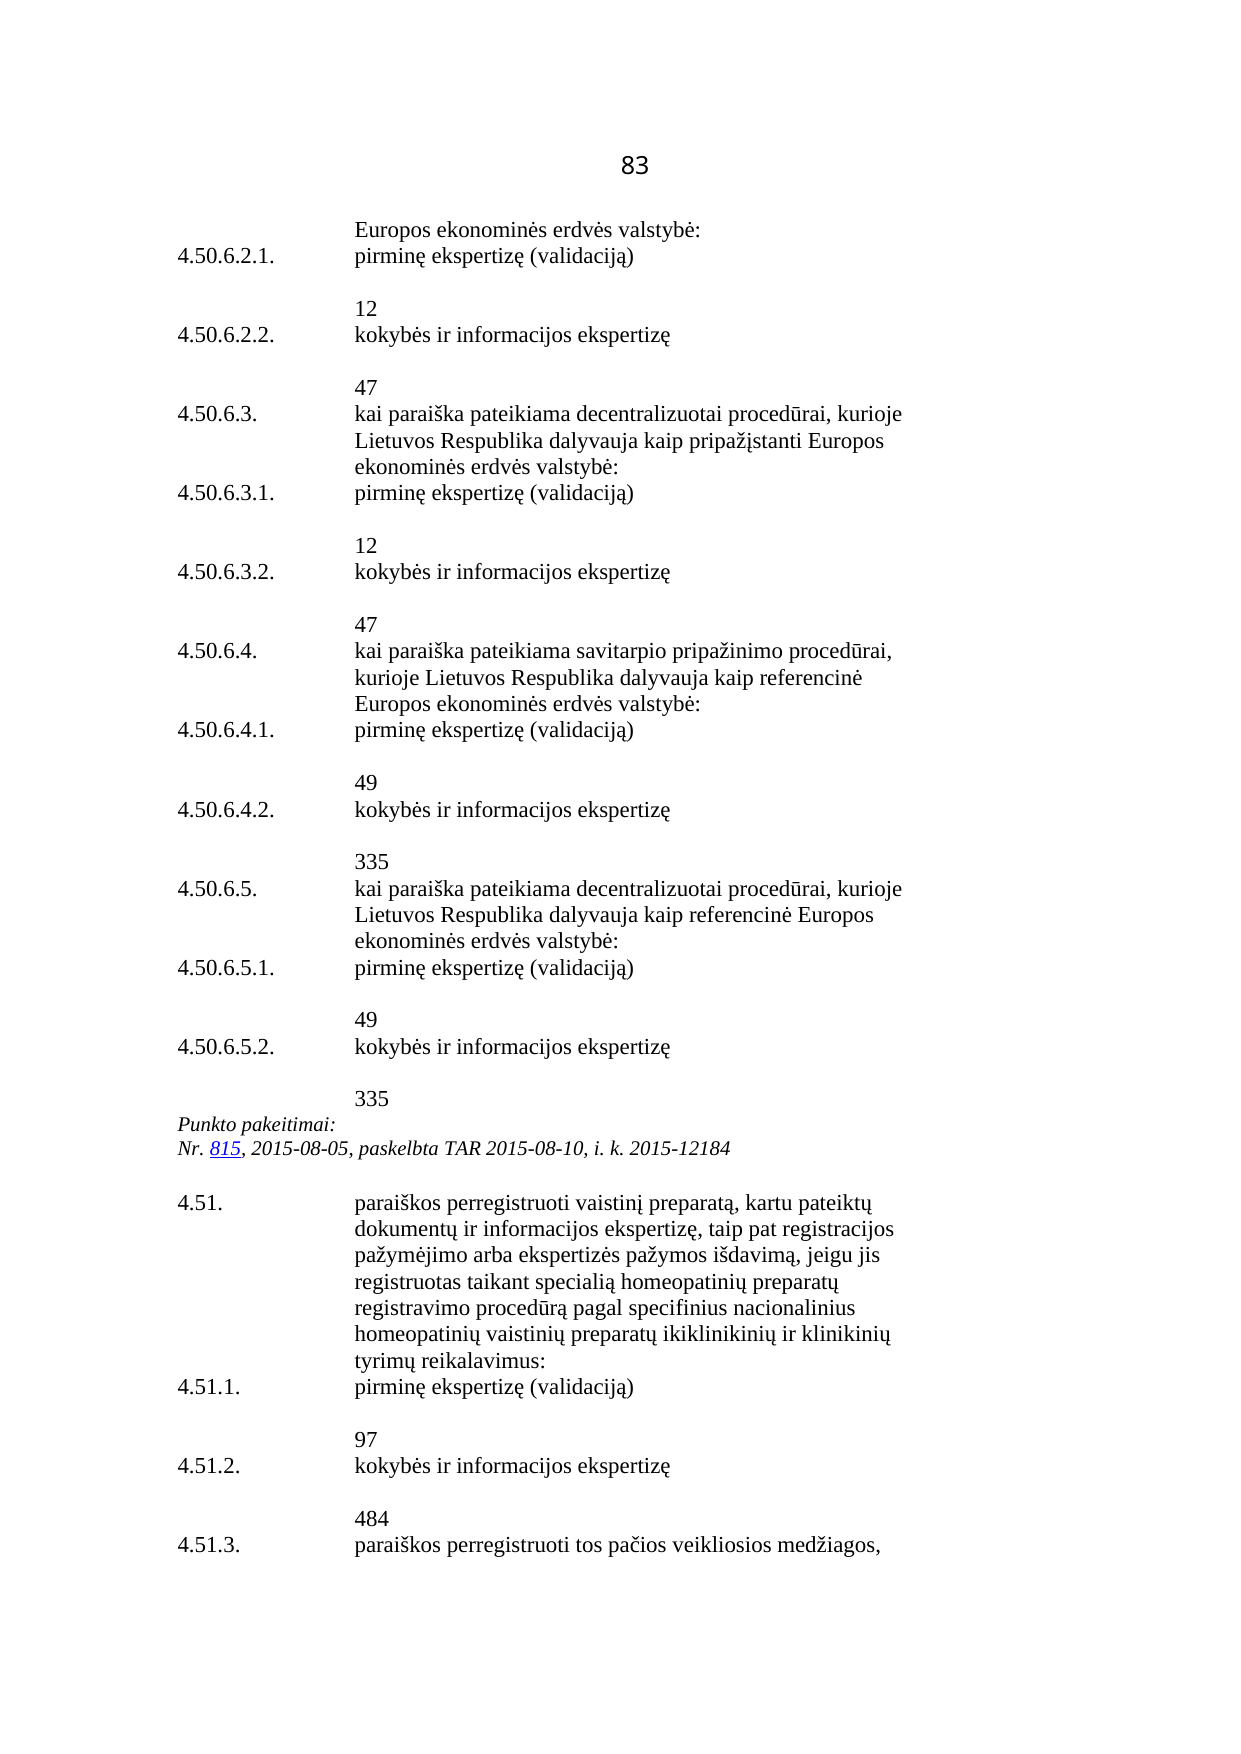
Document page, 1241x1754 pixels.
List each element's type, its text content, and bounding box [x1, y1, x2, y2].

text ekonominės erdvės valstybė: [354, 927, 945, 954]
text 4.51.2. kokybės ir informacijos ekspertizę 484 [177, 1452, 945, 1531]
text 4.50.6.4.2. kokybės ir informacijos ekspertizę 335 [177, 796, 945, 875]
text ekonominės erdvės valstybė: [354, 453, 945, 479]
text 4.50.6.2.1. pirminę ekspertizę (validaciją) 12 [177, 242, 945, 321]
text 4.50.6.5. kai paraiška pateikiama decentralizuotai procedūrai, kurioje [177, 875, 945, 901]
text 4.51. paraiškos perregistruoti vaistinį preparatą, kartu pateiktų [177, 1189, 945, 1215]
text Europos ekonominės erdvės valstybė: [354, 690, 945, 717]
text registruotas taikant specialią homeopatinių preparatų [354, 1268, 945, 1294]
text Lietuvos Respublika dalyvauja kaip referencinė Europos [354, 901, 945, 927]
text 4.50.6.4. kai paraiška pateikiama savitarpio pripažinimo procedūrai, [177, 637, 945, 664]
text Lietuvos Respublika dalyvauja kaip pripažįstanti Europos [354, 427, 945, 453]
text pažymėjimo arba ekspertizės pažymos išdavimą, jeigu jis [354, 1241, 945, 1268]
text Nr. 815, 2015-08-05, paskelbta TAR 2015-08-10, i. k. 2015-12184 [177, 1136, 1093, 1160]
text 4.51.3. paraiškos perregistruoti tos pačios veikliosios medžiagos, [177, 1531, 945, 1558]
text 4.51.1. pirminę ekspertizę (validaciją) 97 [177, 1373, 945, 1452]
text 4.50.6.2.2. kokybės ir informacijos ekspertizę 47 [177, 321, 945, 400]
text homeopatinių vaistinių preparatų ikiklinikinių ir klinikinių [354, 1321, 945, 1347]
text 4.50.6.4.1. pirminę ekspertizę (validaciją) 49 [177, 717, 945, 796]
text 4.50.6.3. kai paraiška pateikiama decentralizuotai procedūrai, kurioje [177, 400, 945, 427]
text 4.50.6.5.1. pirminę ekspertizę (validaciją) 49 [177, 954, 945, 1033]
text kurioje Lietuvos Respublika dalyvauja kaip referencinė [354, 664, 945, 690]
text registravimo procedūrą pagal specifinius nacionalinius [354, 1294, 945, 1321]
text Punkto pakeitimai: [177, 1112, 1093, 1136]
text tyrimų reikalavimus: [354, 1347, 945, 1373]
text dokumentų ir informacijos ekspertizę, taip pat registracijos [354, 1215, 945, 1241]
text 4.50.6.5.2. kokybės ir informacijos ekspertizę 335 [177, 1033, 945, 1112]
text 4.50.6.3.1. pirminę ekspertizę (validaciją) 12 [177, 479, 945, 558]
text Europos ekonominės erdvės valstybė: [354, 216, 945, 242]
text 4.50.6.3.2. kokybės ir informacijos ekspertizę 47 [177, 558, 945, 637]
